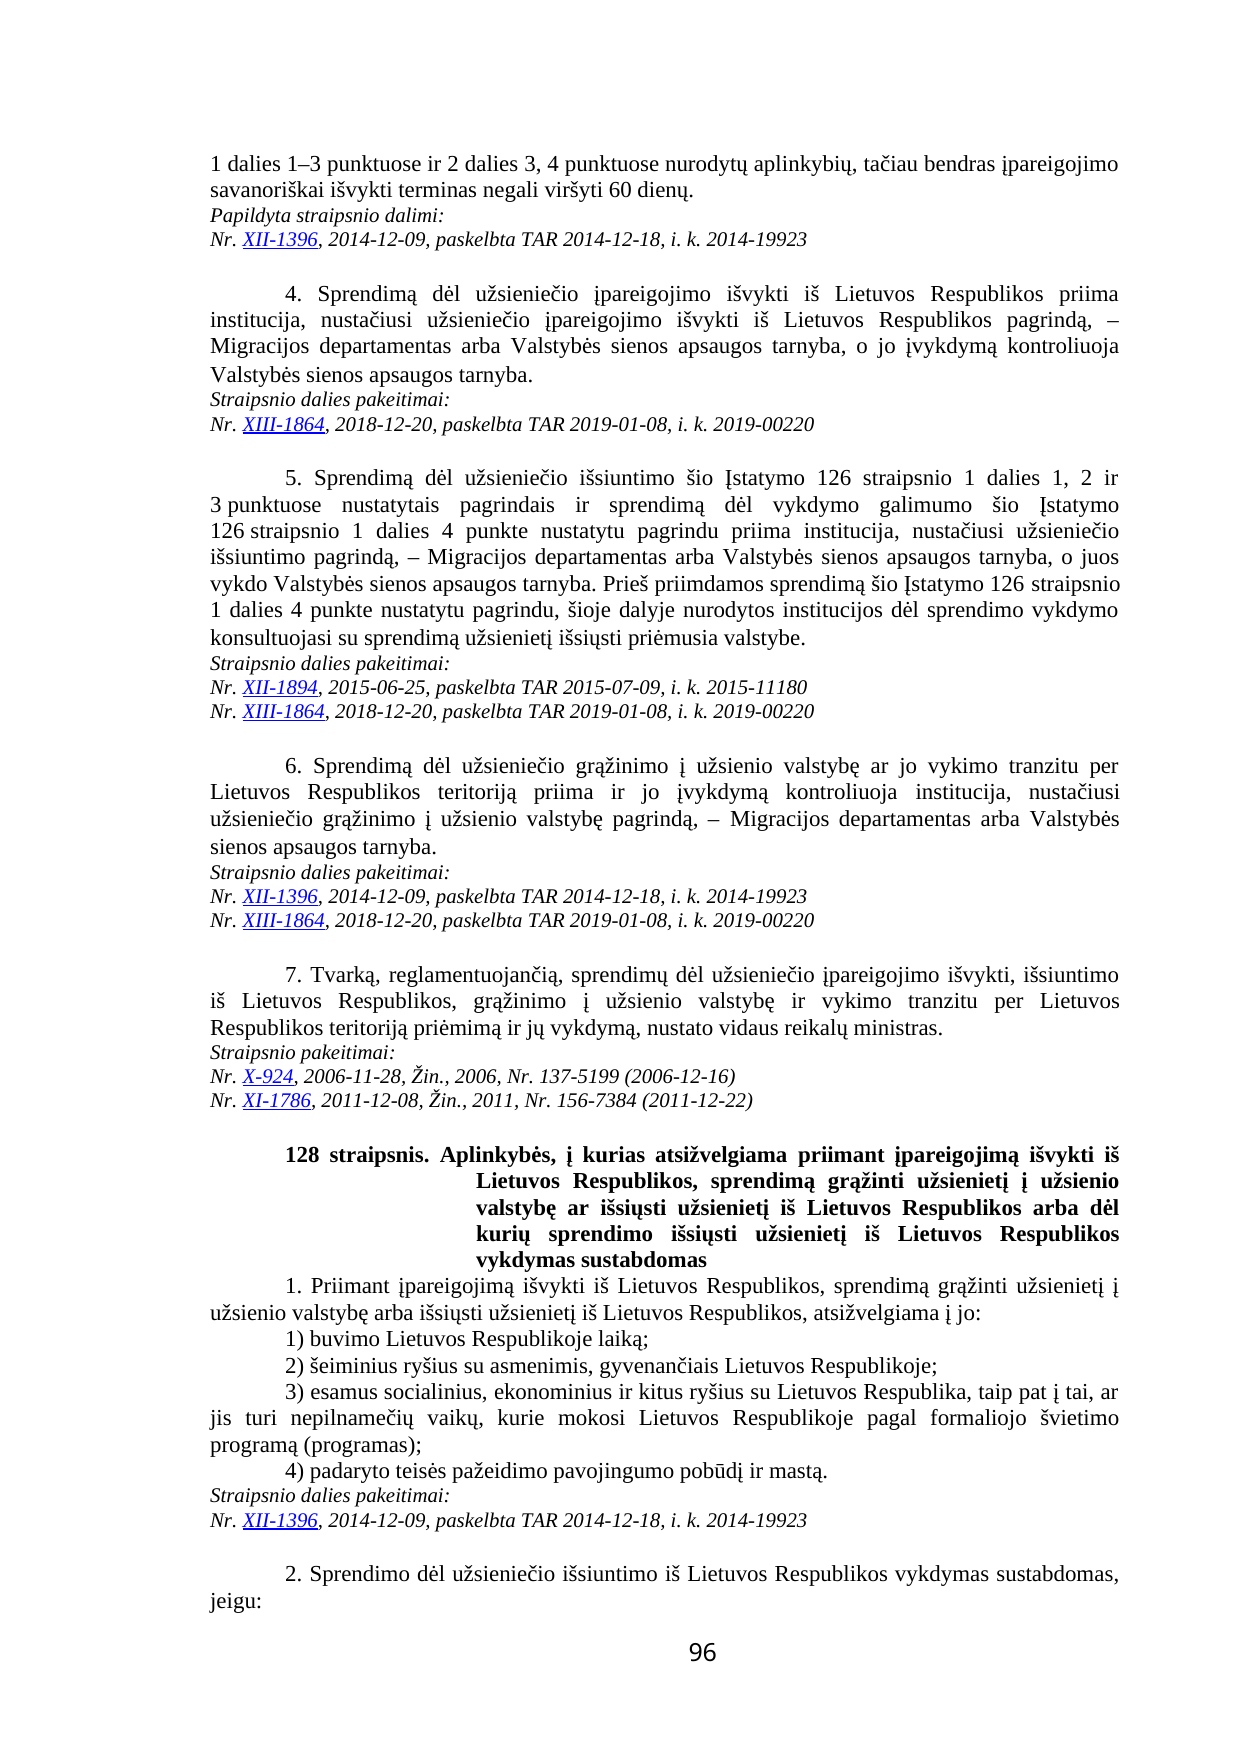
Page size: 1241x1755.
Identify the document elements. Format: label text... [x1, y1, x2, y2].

text 128 straipsnis. Aplinkybės, į kurias atsižvelgiama priimant įpareigojimą išvykti iš Lietuvos Respublikos, sprendimą grąžinti užsienietį į užsienio valstybę ar išsiųsti užsienietį iš Lietuvos Respublikos arba dėl kurių sprendimo išsiųsti užsienietį iš Lietuvos Respublikos vykdymas sustabdomas [285, 1141, 1120, 1273]
text Straipsnio dalies pakeitimai: [210, 1483, 1120, 1507]
text Straipsnio dalies pakeitimai: [210, 651, 1120, 675]
text Nr. XII-1894, 2015-06-25, paskelbta TAR 2015-07-09, i. k. 2015-11180 [210, 675, 1120, 699]
text Nr. XIII-1864, 2018-12-20, paskelbta TAR 2019-01-08, i. k. 2019-00220 [210, 908, 1120, 932]
text Nr. XII-1396, 2014-12-09, paskelbta TAR 2014-12-18, i. k. 2014-19923 [210, 227, 1120, 251]
text 2. Sprendimo dėl užsieniečio išsiuntimo iš Lietuvos Respublikos vykdymas sustabdomas, jeigu: [210, 1560, 1120, 1613]
text 6. Sprendimą dėl užsieniečio grąžinimo į užsienio valstybę ar jo vykimo tranzitu per Lietuvos Respublikos teritoriją priima ir jo įvykdymą kontroliuoja institucija, nustačiusi užsieniečio grąžinimo į užsienio valstybę pagrindą, – Migracijos departamentas arba Valstybės sienos apsaugos tarnyba. [210, 752, 1120, 860]
text 1) buvimo Lietuvos Respublikoje laiką; [210, 1325, 1120, 1352]
text 4. Sprendimą dėl užsieniečio įpareigojimo išvykti iš Lietuvos Respublikos priima institucija, nustačiusi užsieniečio įpareigojimo išvykti iš Lietuvos Respublikos pagrindą, – Migracijos departamentas arba Valstybės sienos apsaugos tarnyba, o jo įvykdymą kontroliuoja Valstybės sienos apsaugos tarnyba. [210, 279, 1120, 387]
text 5. Sprendimą dėl užsieniečio išsiuntimo šio Įstatymo 126 straipsnio 1 dalies 1, 2 ir 3 punktuose nustatytais pagrindais ir sprendimą dėl vykdymo galimumo šio Įstatymo 126 straipsnio 1 dalies 4 punkte nustatytu pagrindu priima institucija, nustačiusi užsieniečio išsiuntimo pagrindą, – Migracijos departamentas arba Valstybės sienos apsaugos tarnyba, o juos vykdo Valstybės sienos apsaugos tarnyba. Prieš priimdamos sprendimą šio Įstatymo 126 straipsnio 1 dalies 4 punkte nustatytu pagrindu, šioje dalyje nurodytos institucijos dėl sprendimo vykdymo konsultuojasi su sprendimą užsienietį išsiųsti priėmusia valstybe. [210, 464, 1120, 651]
text Nr. XI-1786, 2011-12-08, Žin., 2011, Nr. 156-7384 (2011-12-22) [210, 1088, 1120, 1112]
text Straipsnio dalies pakeitimai: [210, 387, 1120, 411]
text Nr. XIII-1864, 2018-12-20, paskelbta TAR 2019-01-08, i. k. 2019-00220 [210, 699, 1120, 723]
text Straipsnio dalies pakeitimai: [210, 860, 1120, 884]
text 1. Priimant įpareigojimą išvykti iš Lietuvos Respublikos, sprendimą grąžinti užsienietį į užsienio valstybę arba išsiųsti užsienietį iš Lietuvos Respublikos, atsižvelgiama į jo: [210, 1273, 1120, 1325]
text Straipsnio pakeitimai: [210, 1040, 1120, 1064]
text 7. Tvarką, reglamentuojančią, sprendimų dėl užsieniečio įpareigojimo išvykti, išsiuntimo iš Lietuvos Respublikos, grąžinimo į užsienio valstybę ir vykimo tranzitu per Lietuvos Respublikos teritoriją priėmimą ir jų vykdymą, nustato vidaus reikalų ministras. [210, 961, 1120, 1040]
text 2) šeiminius ryšius su asmenimis, gyvenančiais Lietuvos Respublikoje; [210, 1352, 1120, 1378]
text Nr. XII-1396, 2014-12-09, paskelbta TAR 2014-12-18, i. k. 2014-19923 [210, 1507, 1120, 1532]
text Nr. XIII-1864, 2018-12-20, paskelbta TAR 2019-01-08, i. k. 2019-00220 [210, 411, 1120, 436]
text Nr. X-924, 2006-11-28, Žin., 2006, Nr. 137-5199 (2006-12-16) [210, 1064, 1120, 1088]
text Papildyta straipsnio dalimi: [210, 203, 1120, 227]
text 3) esamus socialinius, ekonominius ir kitus ryšius su Lietuvos Respublika, taip pat į tai, ar jis turi nepilnamečių vaikų, kurie mokosi Lietuvos Respublikoje pagal formaliojo švietimo programą (programas); [210, 1378, 1120, 1457]
text 1 dalies 1–3 punktuose ir 2 dalies 3, 4 punktuose nurodytų aplinkybių, tačiau bendras įpareigojimo savanoriškai išvykti terminas negali viršyti 60 dienų. [210, 150, 1120, 203]
text 4) padaryto teisės pažeidimo pavojingumo pobūdį ir mastą. [210, 1457, 1120, 1483]
text Nr. XII-1396, 2014-12-09, paskelbta TAR 2014-12-18, i. k. 2014-19923 [210, 884, 1120, 908]
